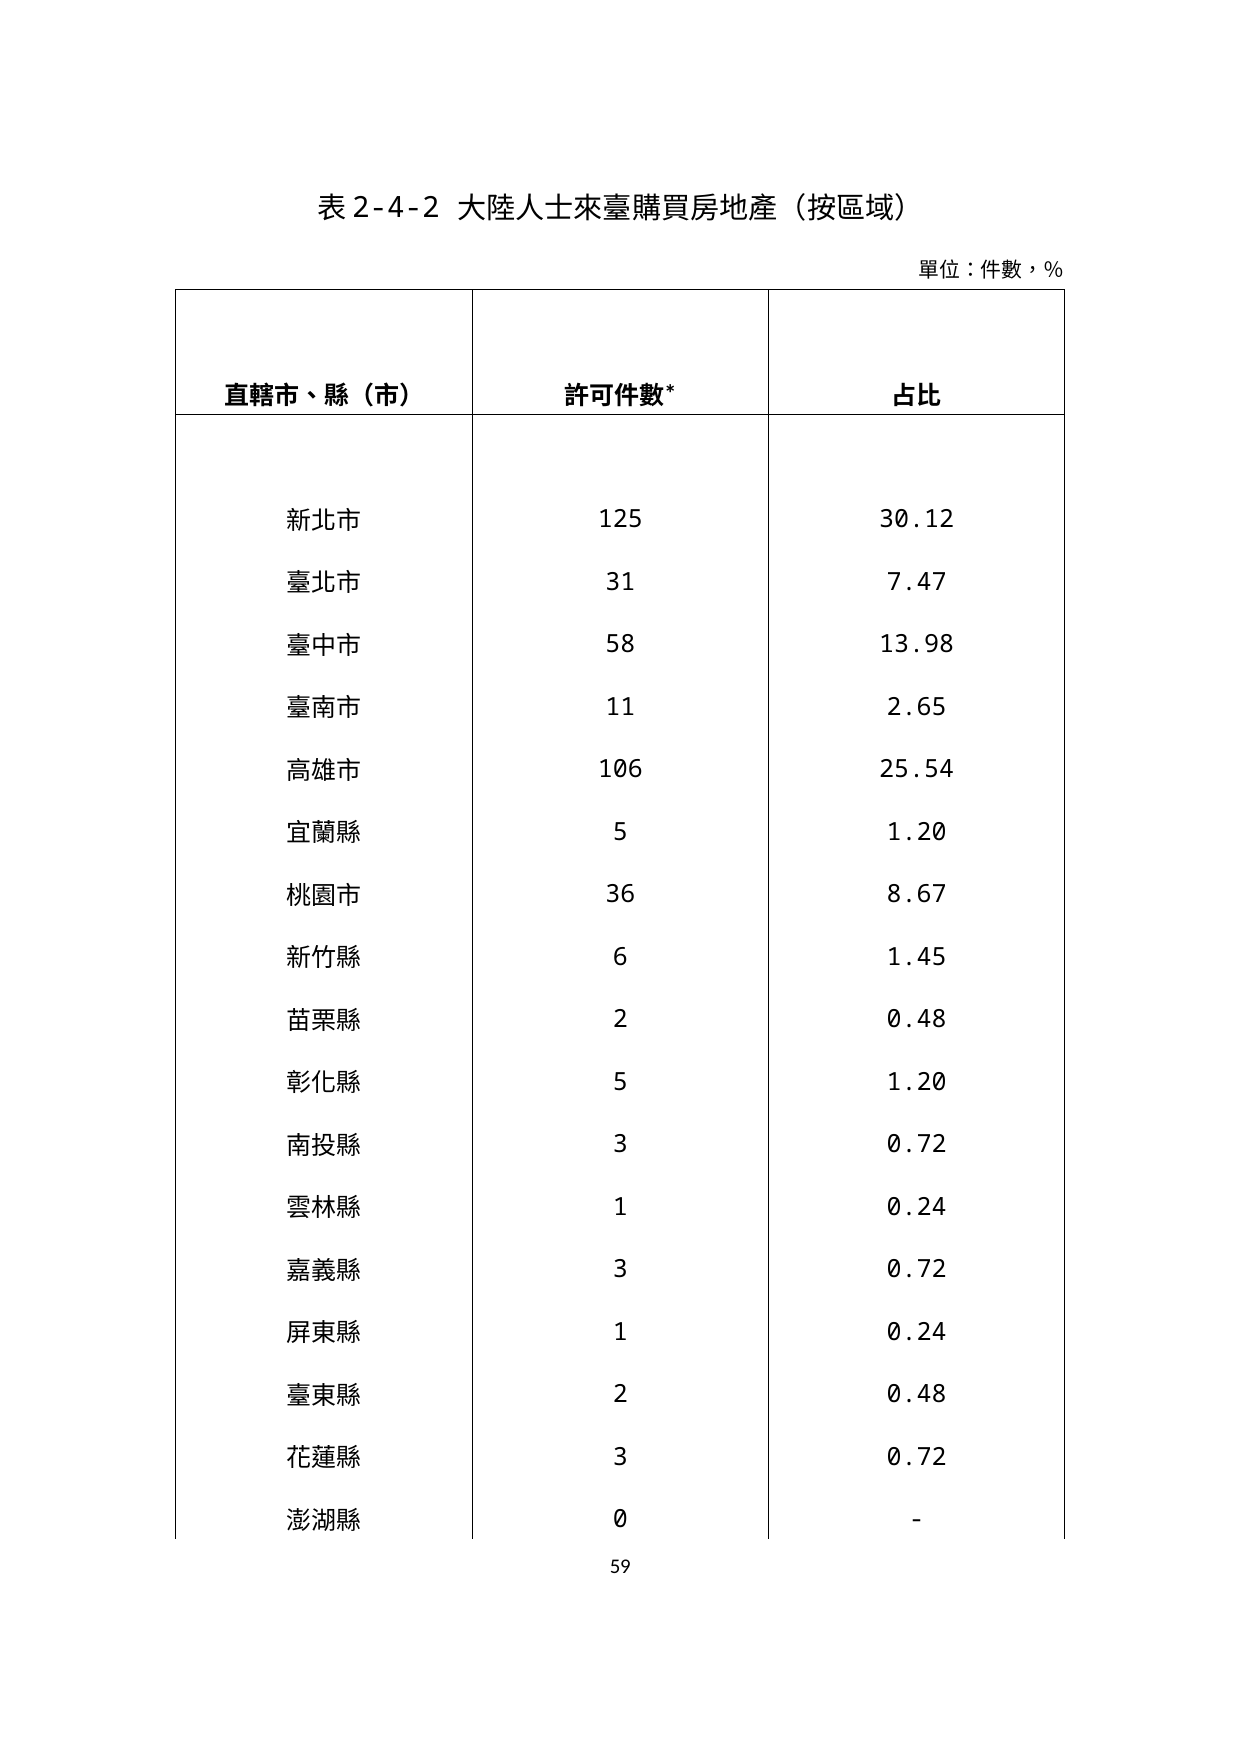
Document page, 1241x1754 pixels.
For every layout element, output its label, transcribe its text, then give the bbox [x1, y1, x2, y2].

table_cell 1.45 [769, 914, 1064, 977]
table_cell 臺北市 [176, 539, 472, 602]
table_cell 31 [473, 539, 768, 602]
table_cell 0.48 [769, 1352, 1064, 1414]
table_cell 30.12 [769, 415, 1064, 539]
table_cell 臺東縣 [176, 1352, 472, 1414]
table_cell 新北市 [176, 415, 472, 539]
table_cell 屏東縣 [176, 1289, 472, 1352]
table_cell 1 [473, 1164, 768, 1227]
table_cell 彰化縣 [176, 1039, 472, 1102]
table_cell 36 [473, 852, 768, 914]
table_cell 11 [473, 664, 768, 727]
table_cell 臺南市 [176, 664, 472, 727]
table_cell 南投縣 [176, 1102, 472, 1164]
table_cell 13.98 [769, 602, 1064, 664]
table_cell 3 [473, 1414, 768, 1477]
table_cell 1 [473, 1289, 768, 1352]
table_cell 3 [473, 1102, 768, 1164]
table_cell 花蓮縣 [176, 1414, 472, 1477]
table_cell 125 [473, 415, 768, 539]
table_cell 新竹縣 [176, 914, 472, 977]
table_cell - [769, 1477, 1064, 1539]
table_cell 2 [473, 1352, 768, 1414]
table_header 許可件數* [473, 290, 768, 414]
table_header 直轄市、縣（市） [176, 290, 472, 414]
table_cell 0.48 [769, 977, 1064, 1039]
table_cell 8.67 [769, 852, 1064, 914]
table_cell 7.47 [769, 539, 1064, 602]
text 表2-4-2 大陸人士來臺購買房地產（按區域） [187, 164, 1053, 227]
table_cell 3 [473, 1227, 768, 1289]
table_cell 1.20 [769, 1039, 1064, 1102]
table_cell 臺中市 [176, 602, 472, 664]
table_cell 澎湖縣 [176, 1477, 472, 1539]
table_cell 宜蘭縣 [176, 789, 472, 852]
table_cell 嘉義縣 [176, 1227, 472, 1289]
table_cell 6 [473, 914, 768, 977]
table_cell 1.20 [769, 789, 1064, 852]
table_cell 2.65 [769, 664, 1064, 727]
table_cell 苗栗縣 [176, 977, 472, 1039]
table_cell 2 [473, 977, 768, 1039]
table_cell 雲林縣 [176, 1164, 472, 1227]
table_cell 5 [473, 1039, 768, 1102]
table_cell 0.24 [769, 1164, 1064, 1227]
table_cell 5 [473, 789, 768, 852]
text 單位：件數，％ [187, 227, 1064, 289]
table_header 占比 [769, 290, 1064, 414]
table_cell 0.72 [769, 1227, 1064, 1289]
table_cell 0 [473, 1477, 768, 1539]
table_cell 0.24 [769, 1289, 1064, 1352]
table_cell 桃園市 [176, 852, 472, 914]
table_cell 58 [473, 602, 768, 664]
table_cell 25.54 [769, 727, 1064, 789]
table_cell 高雄市 [176, 727, 472, 789]
table_cell 106 [473, 727, 768, 789]
table_cell 0.72 [769, 1414, 1064, 1477]
table_cell 0.72 [769, 1102, 1064, 1164]
